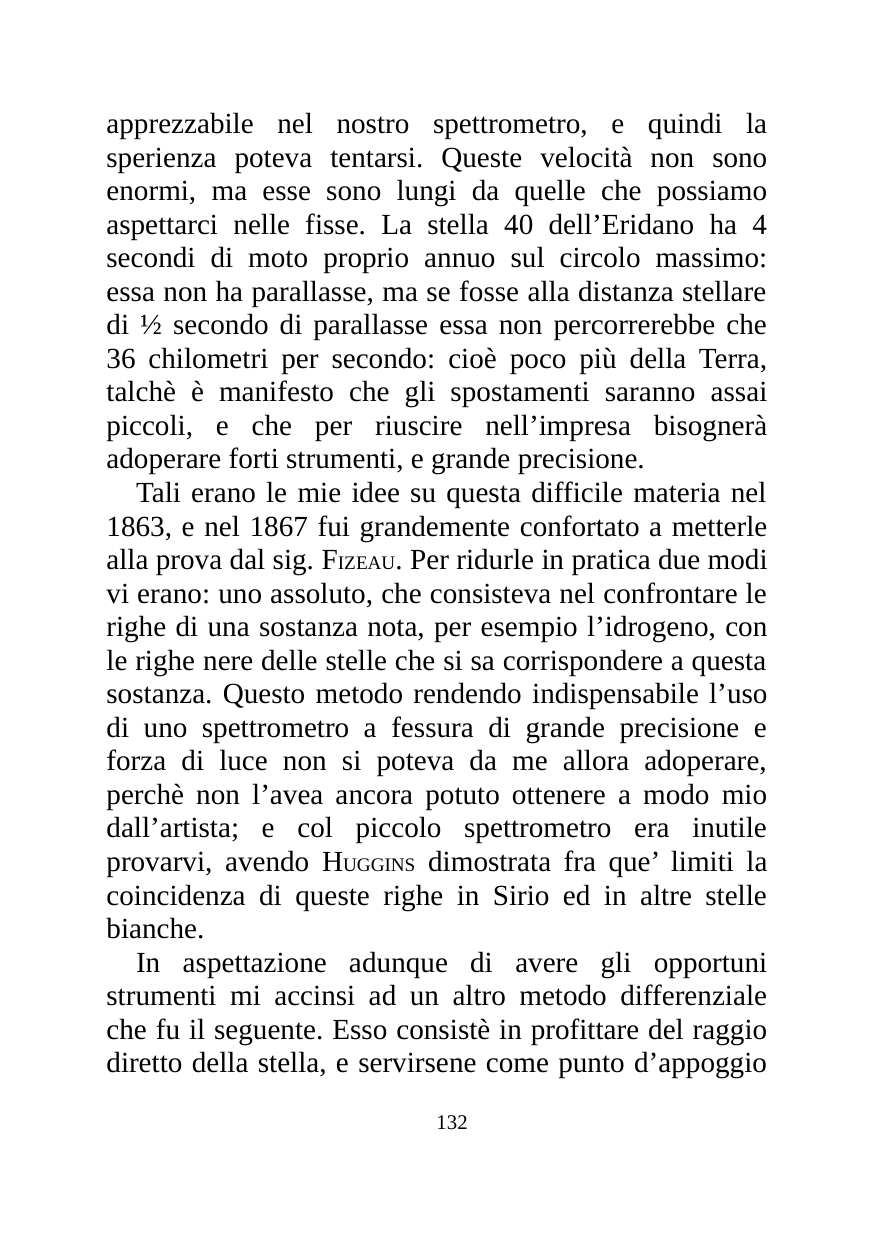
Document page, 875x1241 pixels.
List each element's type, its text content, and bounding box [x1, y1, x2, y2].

text In aspettazione adunque di avere gli opportuni strumenti mi accinsi ad un altro metodo differenziale che fu il seguente. Esso consistè in profittare del raggio diretto della stella, e servirsene come punto d’appoggio [106, 945, 768, 1079]
text apprezzabile nel nostro spettrometro, e quindi la sperienza poteva tentarsi. Queste velocità non sono enormi, ma esse sono lungi da quelle che possiamo aspettarci nelle fisse. La stella 40 dell’Eridano ha 4 secondi di moto proprio annuo sul circolo massimo: essa non ha parallasse, ma se fosse alla distanza stellare di ½ secondo di parallasse essa non percorrerebbe che 36 chilometri per secondo: cioè poco più della Terra, talchè è manifesto che gli spostamenti saranno assai piccoli, e che per riuscire nell’impresa bisognerà adoperare forti strumenti, e grande precisione. [106, 106, 768, 475]
text Tali erano le mie idee su questa difficile materia nel 1863, e nel 1867 fui grandemente confortato a metterle alla prova dal sig. Fizeau. Per ridurle in pratica due modi vi erano: uno assoluto, che consisteva nel confrontare le righe di una sostanza nota, per esempio l’idrogeno, con le righe nere delle stelle che si sa corrispondere a questa sostanza. Questo metodo rendendo indispensabile l’uso di uno spettrometro a fessura di grande precisione e forza di luce non si poteva da me allora adoperare, perchè non l’avea ancora potuto ottenere a modo mio dall’artista; e col piccolo spettrometro era inutile provarvi, avendo Huggins dimostrata fra que’ limiti la coincidenza di queste righe in Sirio ed in altre stelle bianche. [106, 475, 768, 945]
